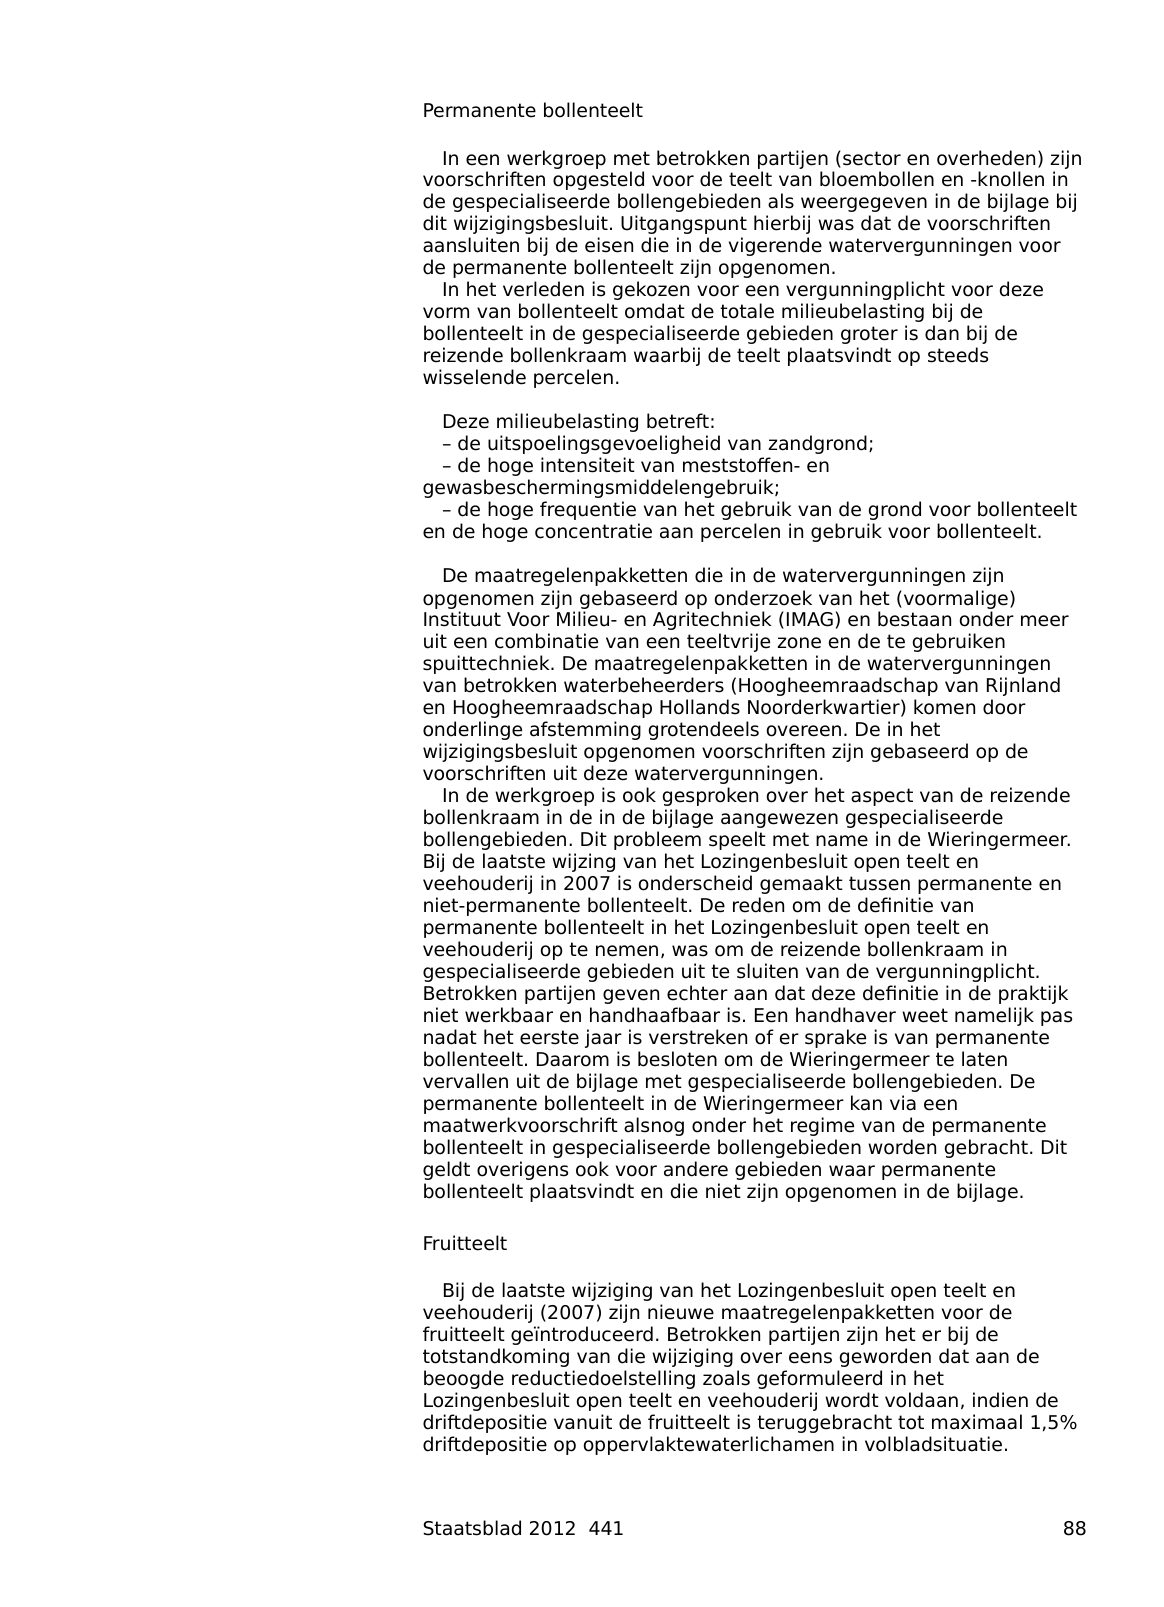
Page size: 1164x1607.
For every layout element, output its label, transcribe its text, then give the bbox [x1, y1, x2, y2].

text – de uitspoelingsgevoeligheid van zandgrond; [422, 433, 1087, 455]
text De maatregelenpakketten die in de watervergunningen zijn opgenomen zijn gebaseerd op onderzoek van het (voormalige) Instituut Voor Milieu- en Agritechniek (IMAG) en bestaan onder meer uit een combinatie van een teeltvrije zone en de te gebruiken spuittechniek. De maatregelenpakketten in de watervergunningen van betrokken waterbeheerders (Hoogheemraadschap van Rijnland en Hoogheemraadschap Hollands Noorderkwartier) komen door onderlinge afstemming grotendeels overeen. De in het wijzigingsbesluit opgenomen voorschriften zijn gebaseerd op de voorschriften uit deze watervergunningen. [422, 565, 1087, 785]
text Deze milieubelasting betreft: [422, 411, 1087, 433]
text In een werkgroep met betrokken partijen (sector en overheden) zijn voorschriften opgesteld voor de teelt van bloembollen en -knollen in de gespecialiseerde bollengebieden als weergegeven in de bijlage bij dit wijzigingsbesluit. Uitgangspunt hierbij was dat de voorschriften aansluiten bij de eisen die in de vigerende watervergunningen voor de permanente bollenteelt zijn opgenomen. [422, 147, 1087, 279]
text In het verleden is gekozen voor een vergunningplicht voor deze vorm van bollenteelt omdat de totale milieubelasting bij de bollenteelt in de gespecialiseerde gebieden groter is dan bij de reizende bollenkraam waarbij de teelt plaatsvindt op steeds wisselende percelen. [422, 279, 1087, 389]
subtitle Permanente bollenteelt [422, 100, 1087, 122]
text – de hoge frequentie van het gebruik van de grond voor bollenteelt en de hoge concentratie aan percelen in gebruik voor bollenteelt. [422, 499, 1087, 543]
text – de hoge intensiteit van meststoffen- en gewasbeschermingsmiddelengebruik; [422, 455, 1087, 499]
text In de werkgroep is ook gesproken over het aspect van de reizende bollenkraam in de in de bijlage aangewezen gespecialiseerde bollengebieden. Dit probleem speelt met name in de Wieringermeer. Bij de laatste wijzing van het Lozingenbesluit open teelt en veehouderij in 2007 is onderscheid gemaakt tussen permanente en niet-permanente bollenteelt. De reden om de definitie van permanente bollenteelt in het Lozingenbesluit open teelt en veehouderij op te nemen, was om de reizende bollenkraam in gespecialiseerde gebieden uit te sluiten van de vergunningplicht. Betrokken partijen geven echter aan dat deze definitie in de praktijk niet werkbaar en handhaafbaar is. Een handhaver weet namelijk pas nadat het eerste jaar is verstreken of er sprake is van permanente bollenteelt. Daarom is besloten om de Wieringermeer te laten vervallen uit de bijlage met gespecialiseerde bollengebieden. De permanente bollenteelt in de Wieringermeer kan via een maatwerkvoorschrift alsnog onder het regime van de permanente bollenteelt in gespecialiseerde bollengebieden worden gebracht. Dit geldt overigens ook voor andere gebieden waar permanente bollenteelt plaatsvindt en die niet zijn opgenomen in de bijlage. [422, 785, 1087, 1203]
text Bij de laatste wijziging van het Lozingenbesluit open teelt en veehouderij (2007) zijn nieuwe maatregelenpakketten voor de fruitteelt geïntroduceerd. Betrokken partijen zijn het er bij de totstandkoming van die wijziging over eens geworden dat aan de beoogde reductiedoelstelling zoals geformuleerd in het Lozingenbesluit open teelt en veehouderij wordt voldaan, indien de driftdepositie vanuit de fruitteelt is teruggebracht tot maximaal 1,5% driftdepositie op oppervlaktewaterlichamen in volbladsituatie. [422, 1280, 1087, 1456]
subtitle Fruitteelt [422, 1233, 1087, 1255]
